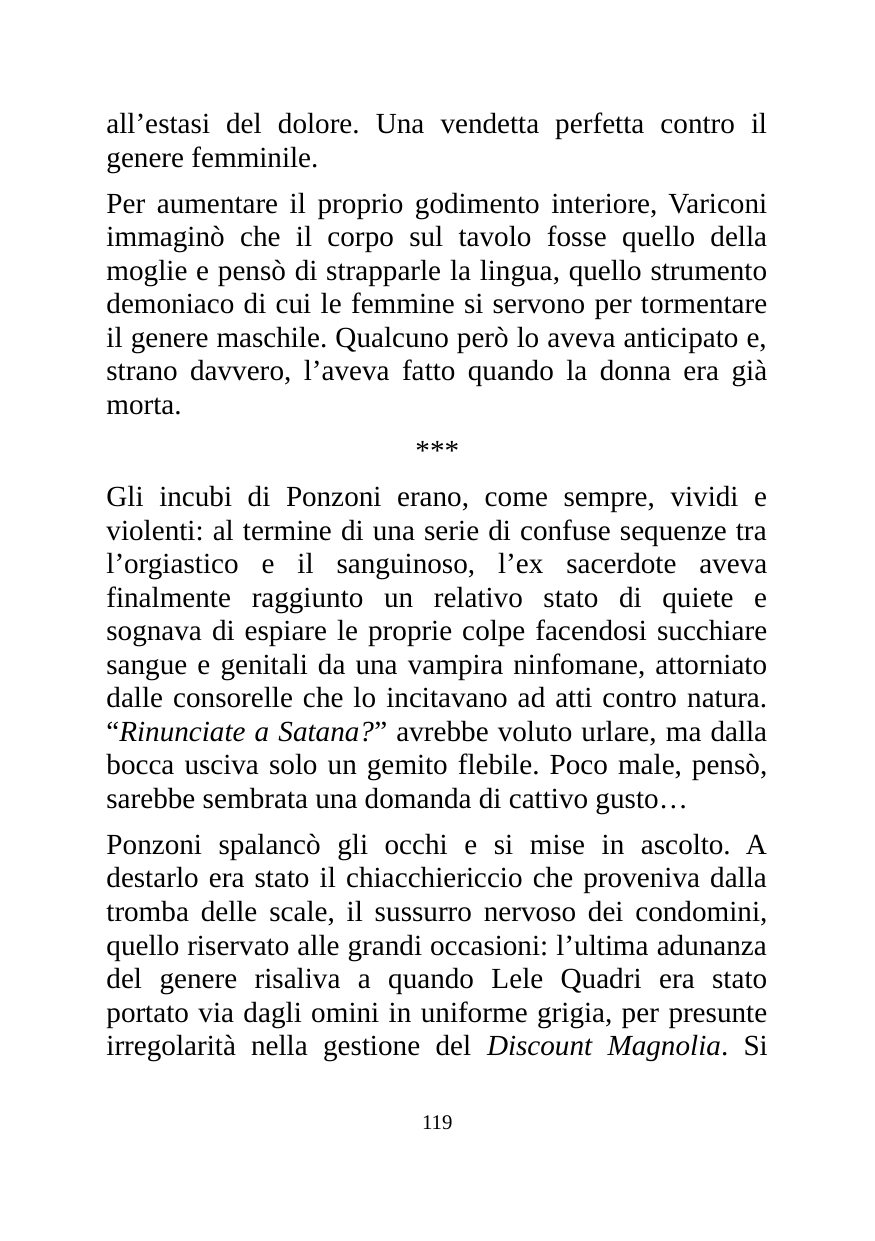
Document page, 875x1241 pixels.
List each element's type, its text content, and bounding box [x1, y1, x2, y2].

text all’estasi del dolore. Una vendetta perfetta contro il genere femminile. [106, 106, 768, 173]
text Per aumentare il proprio godimento interiore, Variconi immaginò che il corpo sul tavolo fosse quello della moglie e pensò di strapparle la lingua, quello strumento demoniaco di cui le femmine si servono per tormentare il genere maschile. Qualcuno però lo aveva anticipato e, strano davvero, l’aveva fatto quando la donna era già morta. [106, 186, 768, 421]
text Ponzoni spalancò gli occhi e si mise in ascolto. A destarlo era stato il chiacchiericcio che proveniva dalla tromba delle scale, il sussurro nervoso dei condomini, quello riservato alle grandi occasioni: l’ultima adunanza del genere risaliva a quando Lele Quadri era stato portato via dagli omini in uniforme grigia, per presunte irregolarità nella gestione del Discount Magnolia. Si [106, 827, 768, 1062]
text *** [106, 433, 768, 467]
text Gli incubi di Ponzoni erano, come sempre, vividi e violenti: al termine di una serie di confuse sequenze tra l’orgiastico e il sanguinoso, l’ex sacerdote aveva finalmente raggiunto un relativo stato di quiete e sognava di espiare le proprie colpe facendosi succhiare sangue e genitali da una vampira ninfomane, attorniato dalle consorelle che lo incitavano ad atti contro natura. “Rinunciate a Satana?” avrebbe voluto urlare, ma dalla bocca usciva solo un gemito flebile. Poco male, pensò, sarebbe sembrata una domanda di cattivo gusto… [106, 479, 768, 814]
